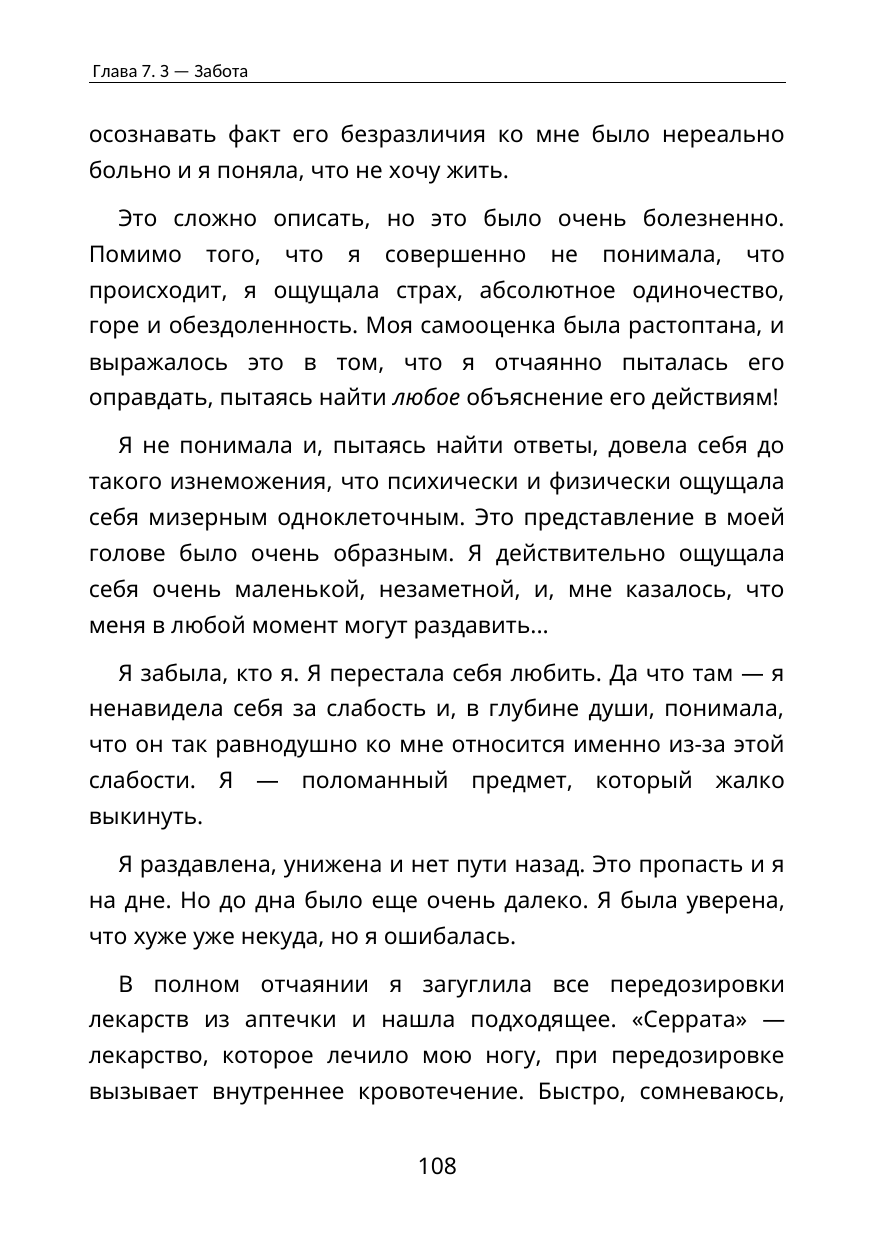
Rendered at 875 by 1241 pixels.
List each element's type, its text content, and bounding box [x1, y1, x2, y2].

text Это сложно описать, но это было очень болезненно. Помимо того, что я совершенно не понимала, что происходит, я ощущала страх, абсолютное одиночество, горе и обездоленность. Моя самооценка была растоптана, и выражалось это в том, что я отчаянно пыталась его оправдать, пытаясь найти любое объяснение его действиям! [88, 202, 786, 413]
text Я забыла, кто я. Я перестала себя любить. Да что там — я ненавидела себя за слабость и, в глубине души, понимала, что он так равнодушно ко мне относится именно из-за этой слабости. Я — поломанный предмет, который жалко выкинуть. [88, 656, 786, 831]
text В полном отчаянии я загуглила все передозировки лекарств из аптечки и нашла подходящее. «Серрата» — лекарство, которое лечило мою ногу, при передозировке вызывает внутреннее кровотечение. Быстро, сомневаюсь, [88, 967, 786, 1107]
text осознавать факт его безразличия ко мне было нереально больно и я поняла, что не хочу жить. [88, 118, 786, 185]
text Я раздавлена, унижена и нет пути назад. Это пропасть и я на дне. Но до дна было еще очень далеко. Я была уверена, что хуже уже некуда, но я ошибалась. [88, 848, 786, 951]
text Я не понимала и, пытаясь найти ответы, довела себя до такого изнеможения, что психически и физически ощущала себя мизерным одноклеточным. Это представление в моей голове было очень образным. Я действительно ощущала себя очень маленькой, незаметной, и, мне казалось, что меня в любой момент могут раздавить... [88, 429, 786, 640]
